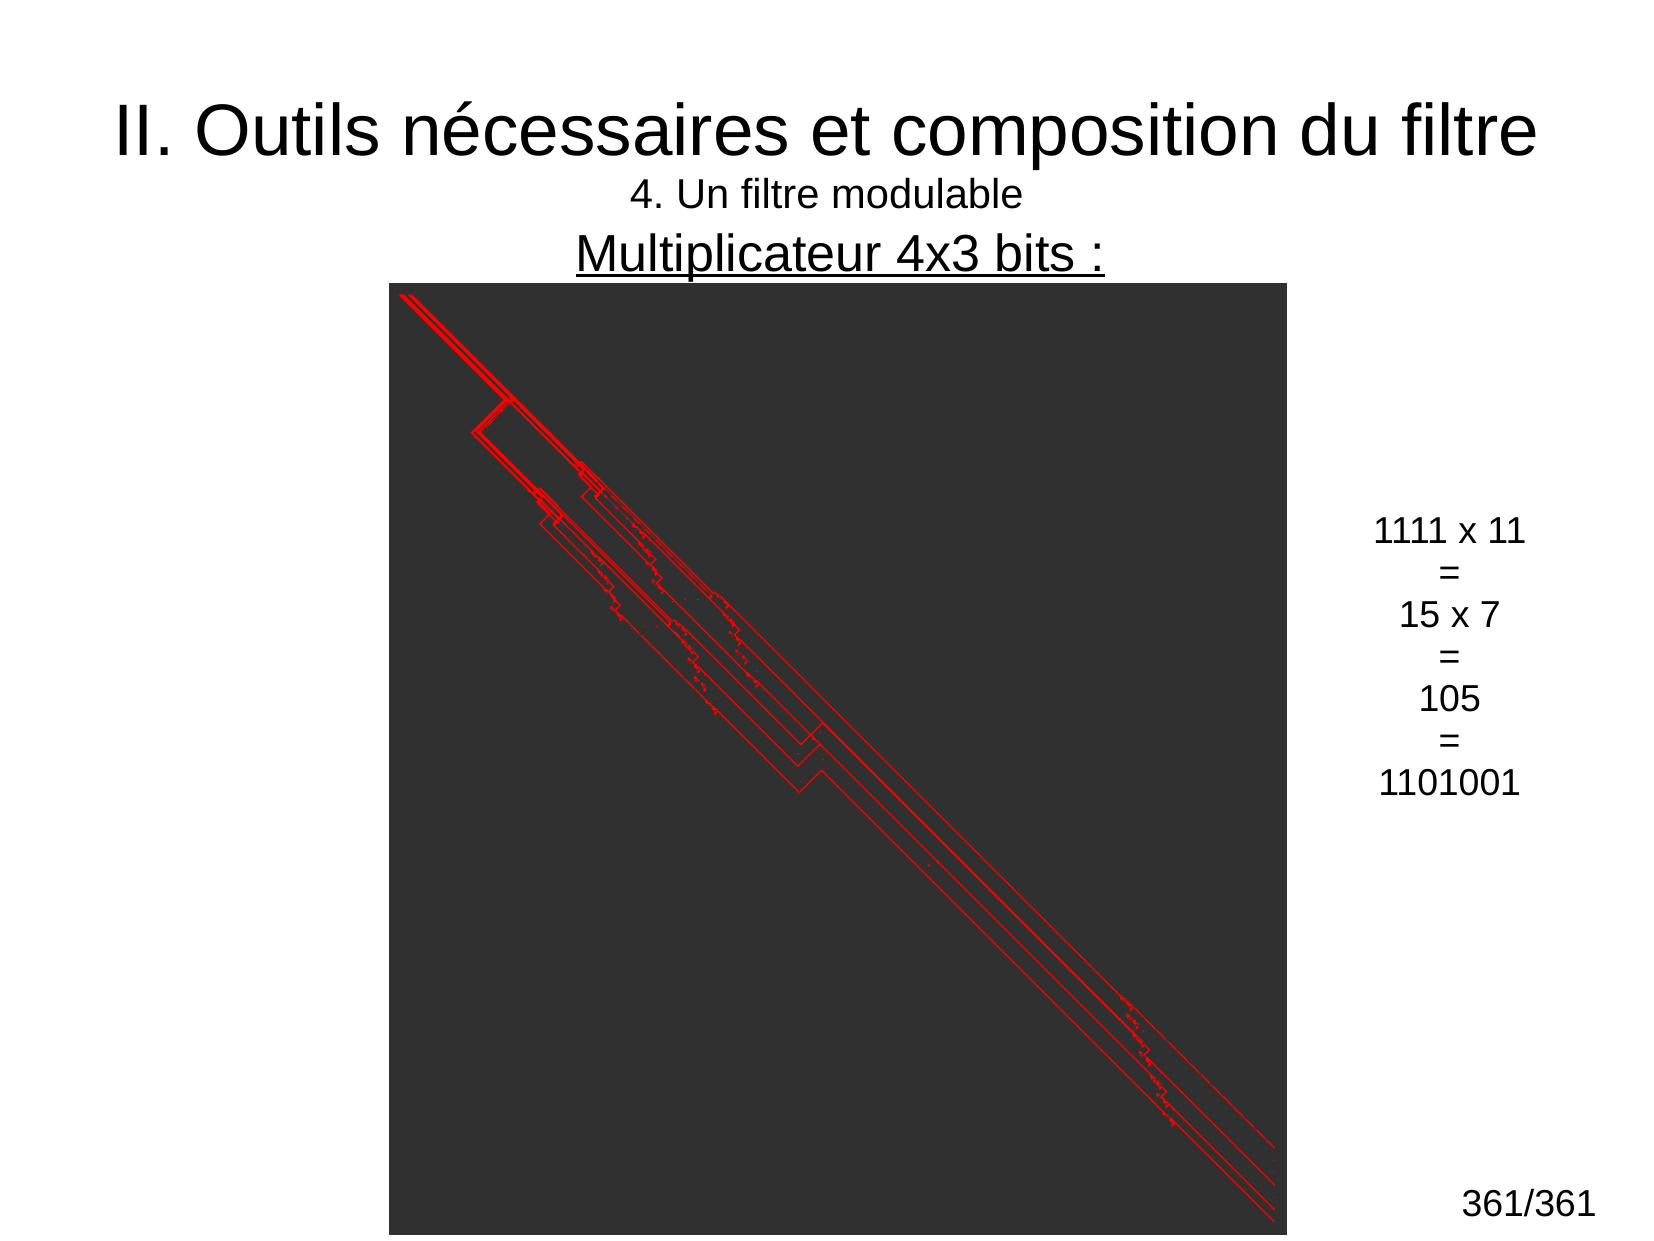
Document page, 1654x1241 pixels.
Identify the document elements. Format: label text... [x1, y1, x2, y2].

picture [389, 283, 1287, 1235]
text_box 1111 x 11 = 15 x 7 = 105 = 1101001 [1358, 501, 1542, 811]
text_box <number>/361 [1446, 1175, 1654, 1233]
text_box Multiplicateur 4x3 bits : [561, 216, 1120, 283]
title II. Outils nécessaires et composition du filtre 4. Un filtre modulable [82, 49, 1571, 257]
